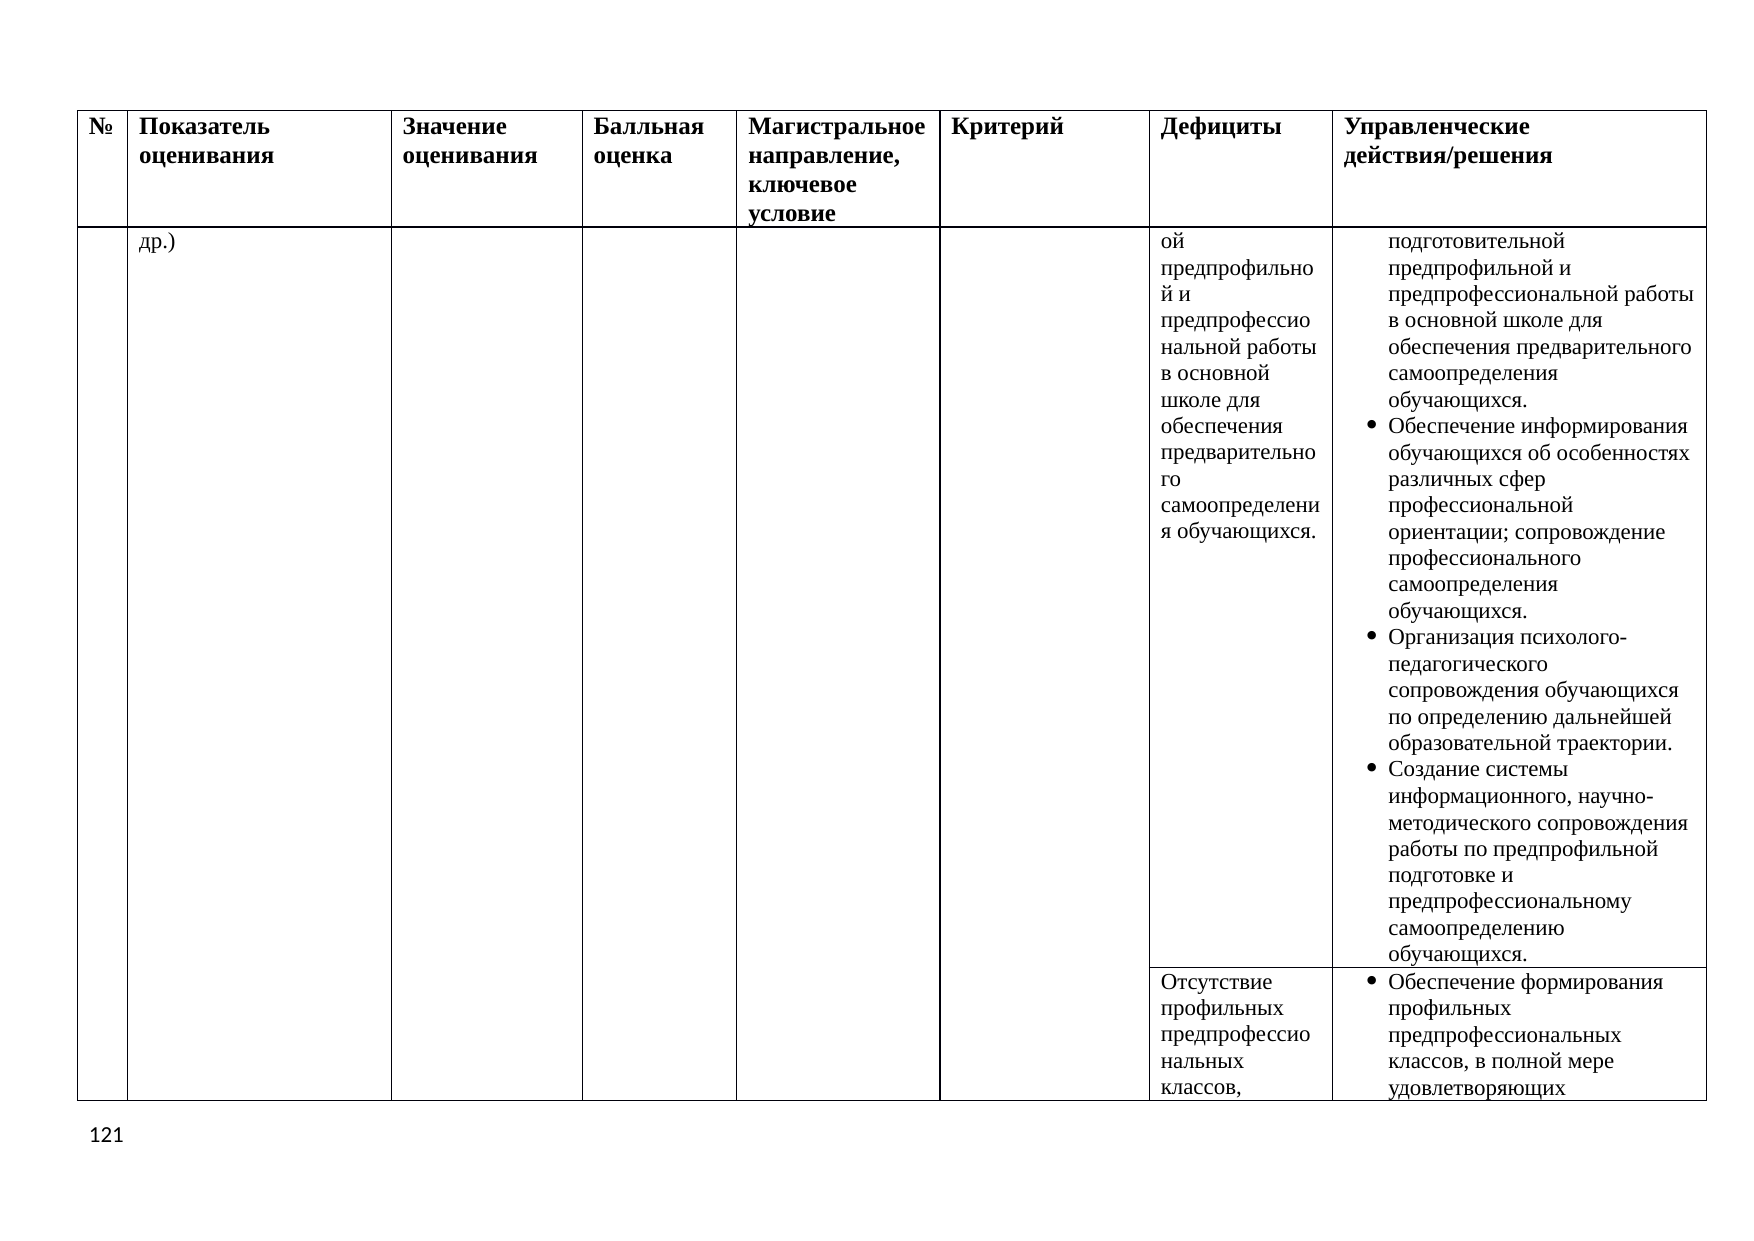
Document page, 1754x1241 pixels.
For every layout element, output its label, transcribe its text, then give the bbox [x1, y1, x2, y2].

table_cell Обеспечение формирования профильных предпрофессиональных классов, в полной мере удовлетворяющих [1333, 968, 1706, 1100]
table_header Значение оценивания [392, 111, 582, 226]
table_cell [78, 228, 127, 1100]
table_header Показатель оценивания [128, 111, 391, 226]
table_cell [737, 228, 939, 1100]
table_cell подготовительной предпрофильной и предпрофессиональной работы в основной школе для обеспечения предварительного самоопределения обучающихся. Обеспечение информирования обучающихся об особенностях различных сфер профессиональной ориентации; сопровождение профессионального самоопределения обучающихся. Организация психолого-педагогического сопровождения обучающихся по определению дальнейшей образовательной траектории. Создание системы информационного, научно-методического сопровождения работы по предпрофильной подготовке и предпрофессиональному самоопределению обучающихся. [1333, 228, 1706, 967]
table_cell Отсутствие профильных предпрофессиональных классов, [1150, 968, 1332, 1100]
table_cell [941, 228, 1149, 1100]
table_header Критерий [941, 111, 1149, 226]
table_header Управленческие действия/решения [1333, 111, 1706, 226]
table_header Балльная оценка [583, 111, 736, 226]
table_cell [583, 228, 736, 1100]
table_cell ой предпрофильной и предпрофессиональной работы в основной школе для обеспечения предварительного самоопределения обучающихся. [1150, 228, 1332, 967]
table_header Дефициты [1150, 111, 1332, 226]
table_cell др.) [128, 228, 391, 1100]
table_cell [392, 228, 582, 1100]
table_header Магистральное направление, ключевое условие [737, 111, 939, 226]
table_header № [78, 111, 127, 226]
